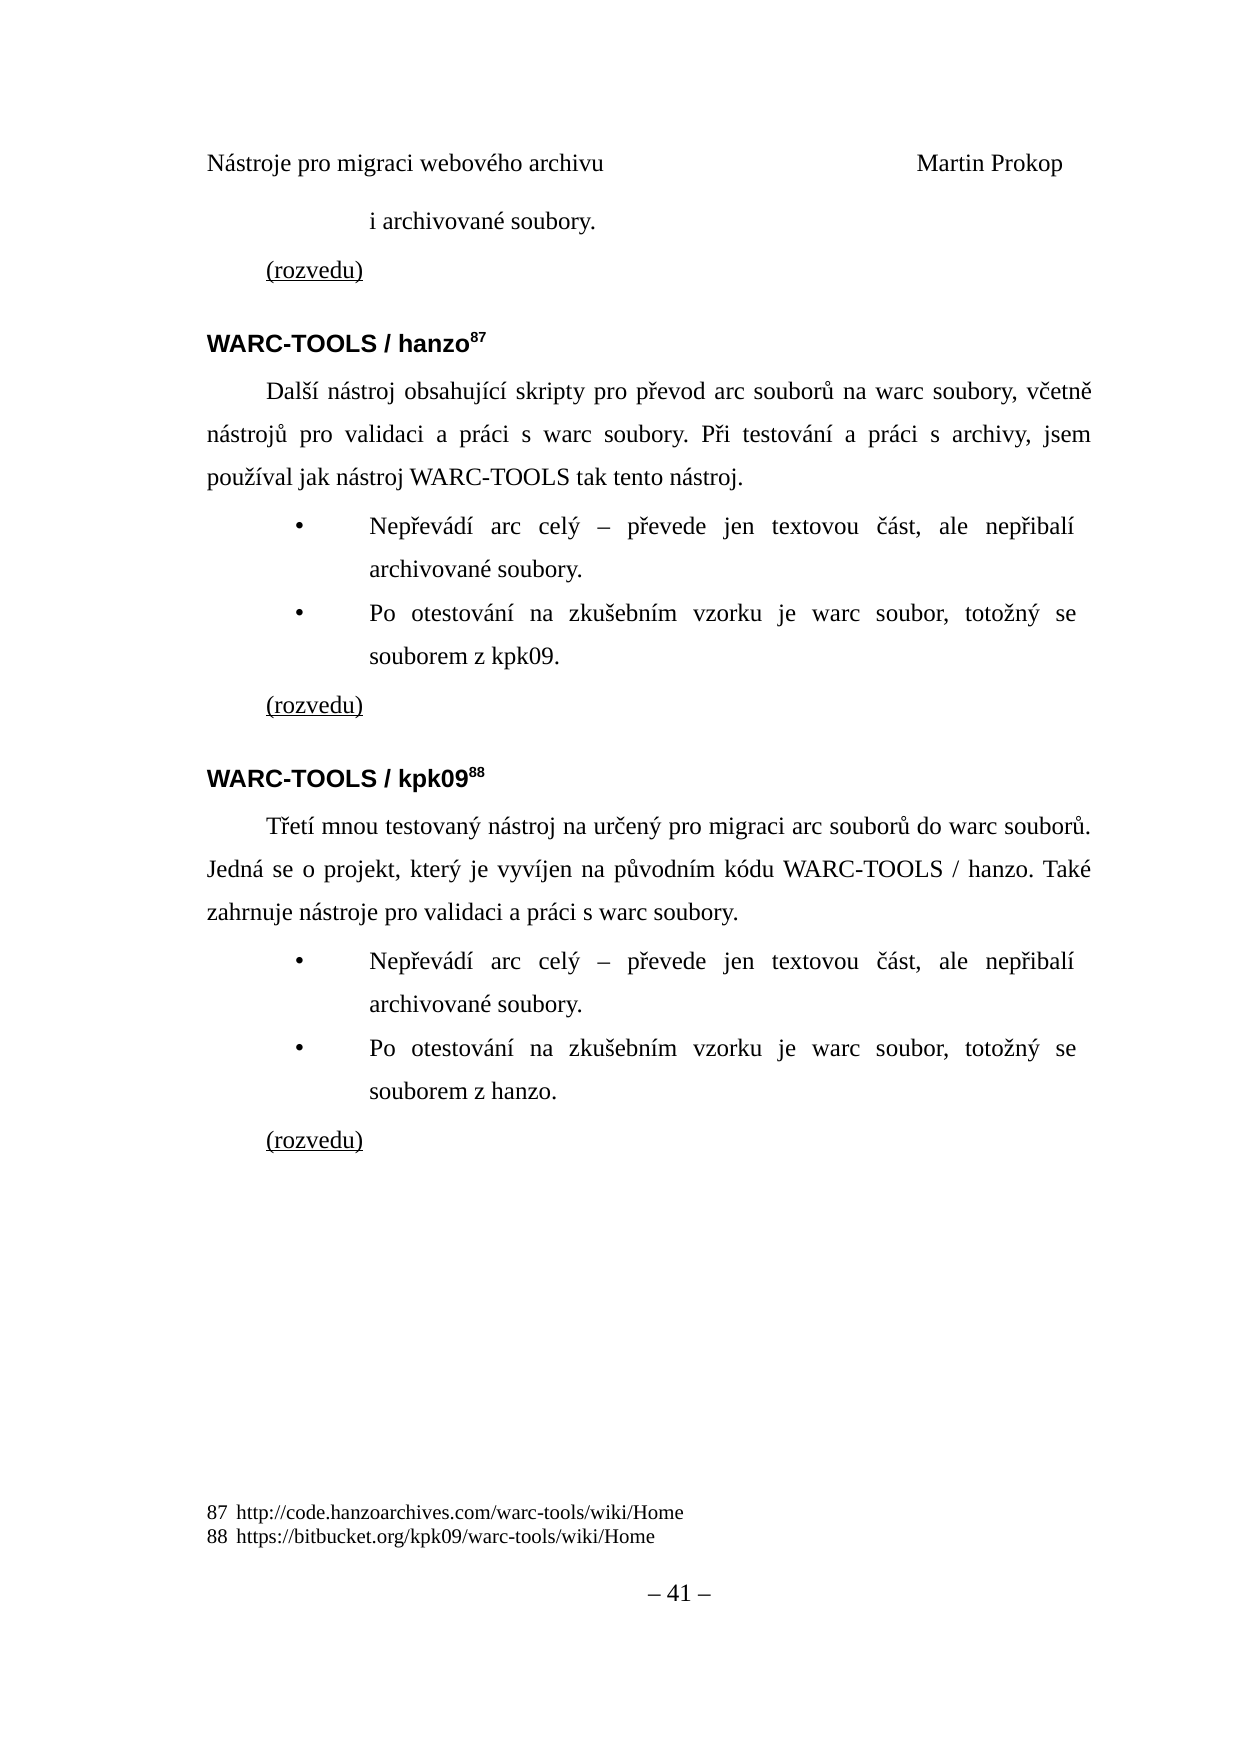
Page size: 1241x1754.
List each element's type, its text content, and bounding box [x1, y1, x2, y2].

text http://code.hanzoarchives.com/warc-tools/wiki/Home [207, 1500, 1093, 1524]
list Nepřevádí arc celý – převede jen textovou část, ale nepřibalí archivované soubory. [295, 511, 1093, 583]
subtitle WARC-TOOLS / hanzo [207, 329, 1093, 358]
text (rozvedu) [207, 255, 1093, 284]
list i archivované soubory. [295, 206, 1093, 234]
list Nepřevádí arc celý – převede jen textovou část, ale nepřibalí archivované soubory. [295, 946, 1093, 1018]
subtitle WARC-TOOLS / kpk09 [207, 764, 1093, 793]
text https://bitbucket.org/kpk09/warc-tools/wiki/Home [207, 1524, 1093, 1548]
text Třetí mnou testovaný nástroj na určený pro migraci arc souborů do warc souborů. Jedná se o projekt, který je vyvíjen na původním kódu WARC-TOOLS / hanzo. Také zahrnuje nástroje pro validaci a práci s warc soubory. [207, 811, 1093, 926]
text (rozvedu) [207, 690, 1093, 719]
list Po otestování na zkušebním vzorku je warc soubor, totožný se souborem z kpk09. [295, 598, 1093, 669]
text (rozvedu) [207, 1125, 1093, 1154]
list Po otestování na zkušebním vzorku je warc soubor, totožný se souborem z hanzo. [295, 1033, 1093, 1104]
text Další nástroj obsahující skripty pro převod arc souborů na warc soubory, včetně nástrojů pro validaci a práci s warc soubory. Při testování a práci s archivy, jsem používal jak nástroj WARC-TOOLS tak tento nástroj. [207, 376, 1093, 491]
